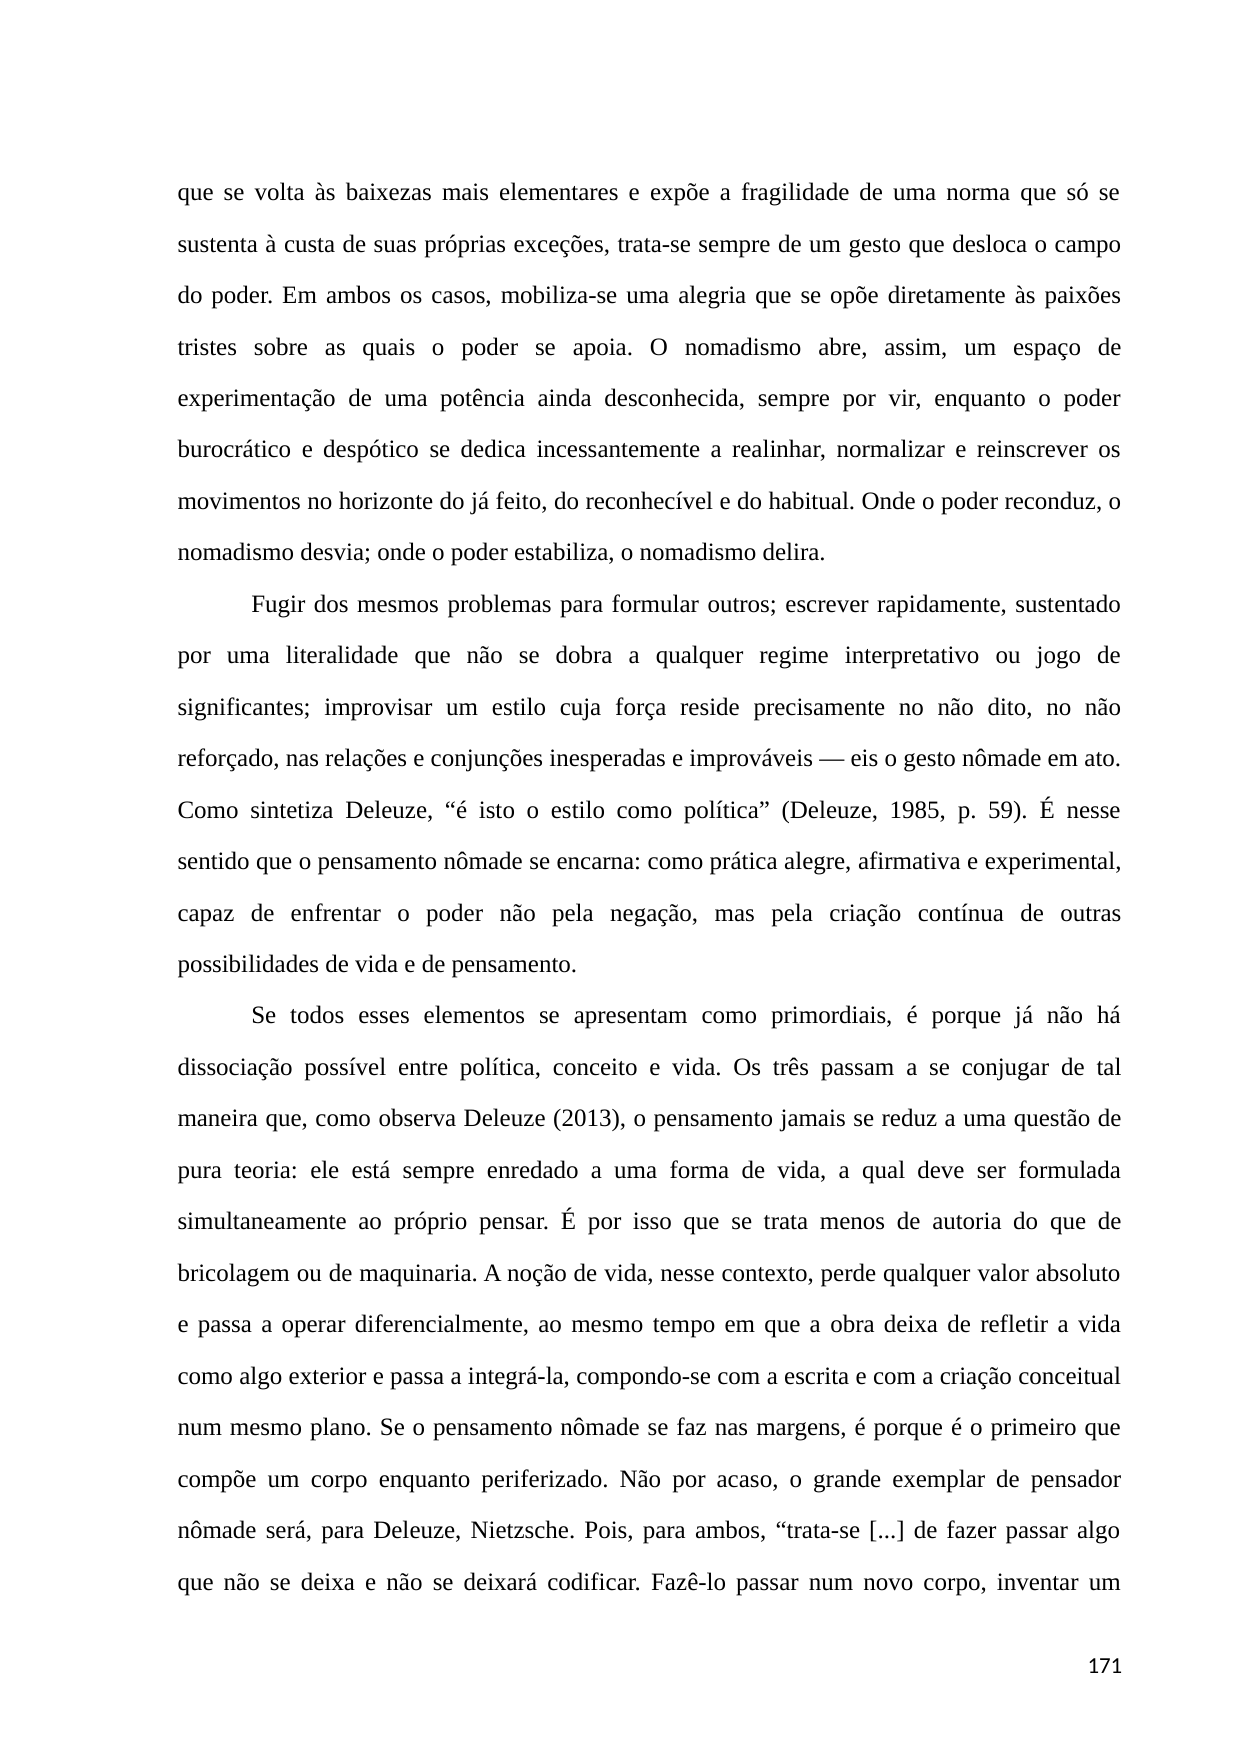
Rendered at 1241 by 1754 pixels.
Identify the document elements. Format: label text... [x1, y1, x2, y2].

text que se volta às baixezas mais elementares e expõe a fragilidade de uma norma que só se sustenta à custa de suas próprias exceções, trata-se sempre de um gesto que desloca o campo do poder. Em ambos os casos, mobiliza-se uma alegria que se opõe diretamente às paixões tristes sobre as quais o poder se apoia. O nomadismo abre, assim, um espaço de experimentação de uma potência ainda desconhecida, sempre por vir, enquanto o poder burocrático e despótico se dedica incessantemente a realinhar, normalizar e reinscrever os movimentos no horizonte do já feito, do reconhecível e do habitual. Onde o poder reconduz, o nomadismo desvia; onde o poder estabiliza, o nomadismo delira. [177, 177, 1122, 566]
text Se todos esses elementos se apresentam como primordiais, é porque já não há dissociação possível entre política, conceito e vida. Os três passam a se conjugar de tal maneira que, como observa Deleuze (2013), o pensamento jamais se reduz a uma questão de pura teoria: ele está sempre enredado a uma forma de vida, a qual deve ser formulada simultaneamente ao próprio pensar. É por isso que se trata menos de autoria do que de bricolagem ou de maquinaria. A noção de vida, nesse contexto, perde qualquer valor absoluto e passa a operar diferencialmente, ao mesmo tempo em que a obra deixa de refletir a vida como algo exterior e passa a integrá-la, compondo-se com a escrita e com a criação conceitual num mesmo plano. Se o pensamento nômade se faz nas margens, é porque é o primeiro que compõe um corpo enquanto periferizado. Não por acaso, o grande exemplar de pensador nômade será, para Deleuze, Nietzsche. Pois, para ambos, “trata-se [...] de fazer passar algo que não se deixa e não se deixará codificar. Fazê-lo passar num novo corpo, inventar um [177, 1001, 1122, 1595]
text Fugir dos mesmos problemas para formular outros; escrever rapidamente, sustentado por uma literalidade que não se dobra a qualquer regime interpretativo ou jogo de significantes; improvisar um estilo cuja força reside precisamente no não dito, no não reforçado, nas relações e conjunções inesperadas e improváveis — eis o gesto nômade em ato. Como sintetiza Deleuze, “é isto o estilo como política” (Deleuze, 1985, p. 59). É nesse sentido que o pensamento nômade se encarna: como prática alegre, afirmativa e experimental, capaz de enfrentar o poder não pela negação, mas pela criação contínua de outras possibilidades de vida e de pensamento. [177, 589, 1122, 978]
